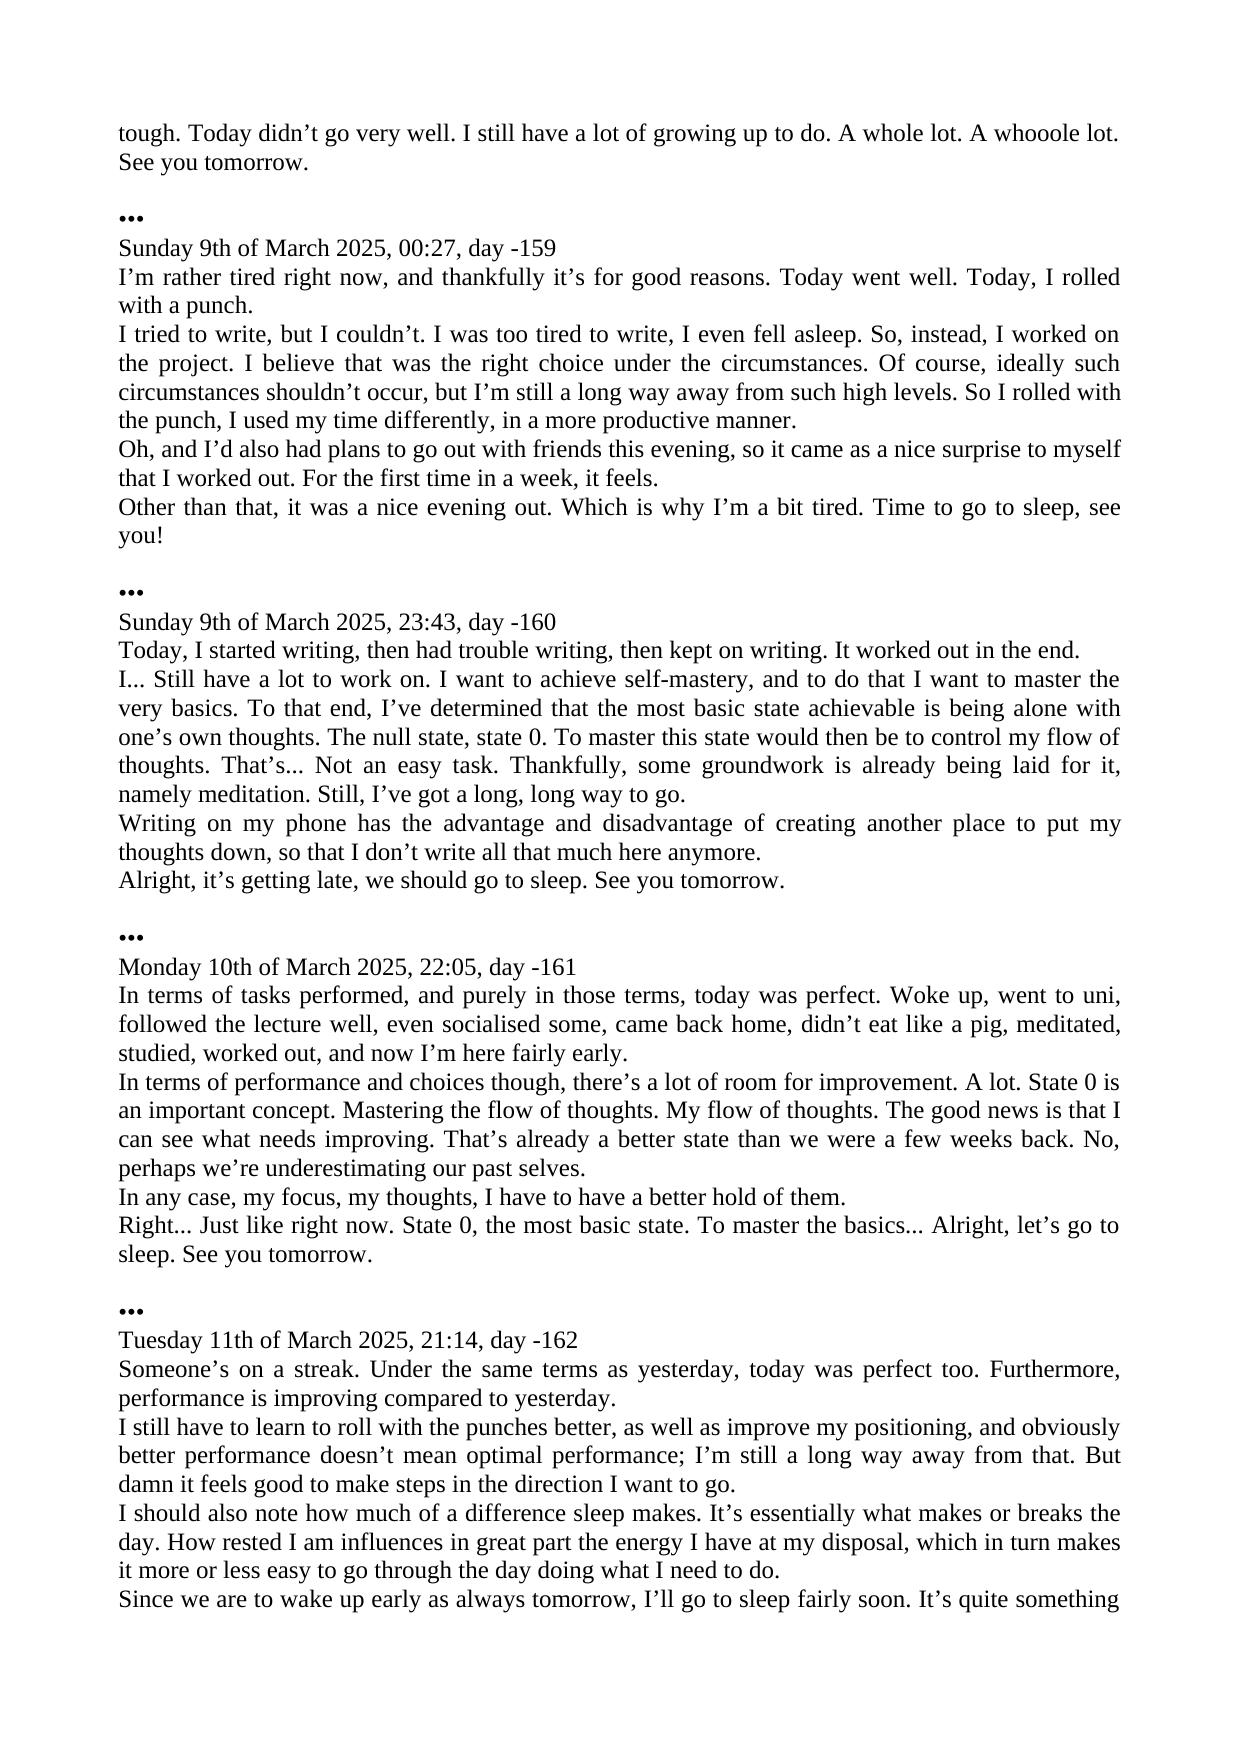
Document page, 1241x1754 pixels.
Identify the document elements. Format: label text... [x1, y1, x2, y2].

text ••• [118, 204, 1122, 233]
text ••• [118, 923, 1122, 952]
text In terms of performance and choices though, there’s a lot of room for improvement. A lot. State 0 is an important concept. Mastering the flow of thoughts. My flow of thoughts. The good news is that I can see what needs improving. That’s already a better state than we were a few weeks back. No, perhaps we’re underestimating our past selves. [118, 1067, 1122, 1182]
text Since we are to wake up early as always tomorrow, I’ll go to sleep fairly soon. It’s quite something [118, 1584, 1122, 1613]
text Sunday 9th of March 2025, 23:43, day -160 [118, 607, 1122, 636]
text In any case, my focus, my thoughts, I have to have a better hold of them. [118, 1182, 1122, 1211]
text I’m rather tired right now, and thankfully it’s for good reasons. Today went well. Today, I rolled with a punch. [118, 262, 1122, 319]
text ••• [118, 1297, 1122, 1326]
text Someone’s on a streak. Under the same terms as yesterday, today was perfect too. Furthermore, performance is improving compared to yesterday. [118, 1354, 1122, 1412]
text Monday 10th of March 2025, 22:05, day -161 [118, 952, 1122, 981]
text I tried to write, but I couldn’t. I was too tired to write, I even fell asleep. So, instead, I worked on the project. I believe that was the right choice under the circumstances. Of course, ideally such circumstances shouldn’t occur, but I’m still a long way away from such high levels. So I rolled with the punch, I used my time differently, in a more productive manner. [118, 319, 1122, 434]
text I still have to learn to roll with the punches better, as well as improve my positioning, and obviously better performance doesn’t mean optimal performance; I’m still a long way away from that. But damn it feels good to make steps in the direction I want to go. [118, 1412, 1122, 1498]
text I... Still have a lot to work on. I want to achieve self-mastery, and to do that I want to master the very basics. To that end, I’ve determined that the most basic state achievable is being alone with one’s own thoughts. The null state, state 0. To master this state would then be to control my flow of thoughts. That’s... Not an easy task. Thankfully, some groundwork is already being laid for it, namely meditation. Still, I’ve got a long, long way to go. [118, 664, 1122, 808]
text Writing on my phone has the advantage and disadvantage of creating another place to put my thoughts down, so that I don’t write all that much here anymore. [118, 808, 1122, 866]
text Alright, it’s getting late, we should go to sleep. See you tomorrow. [118, 866, 1122, 894]
text In terms of tasks performed, and purely in those terms, today was perfect. Woke up, went to uni, followed the lecture well, even socialised some, came back home, didn’t eat like a pig, meditated, studied, worked out, and now I’m here fairly early. [118, 981, 1122, 1067]
text I should also note how much of a difference sleep makes. It’s essentially what makes or breaks the day. How rested I am influences in great part the energy I have at my disposal, which in turn makes it more or less easy to go through the day doing what I need to do. [118, 1498, 1122, 1584]
text Sunday 9th of March 2025, 00:27, day -159 [118, 233, 1122, 262]
text Tuesday 11th of March 2025, 21:14, day -162 [118, 1326, 1122, 1354]
text Other than that, it was a nice evening out. Which is why I’m a bit tired. Time to go to sleep, see you! [118, 492, 1122, 549]
text Today, I started writing, then had trouble writing, then kept on writing. It worked out in the end. [118, 636, 1122, 664]
text ••• [118, 578, 1122, 607]
text Right... Just like right now. State 0, the most basic state. To master the basics... Alright, let’s go to sleep. See you tomorrow. [118, 1211, 1122, 1268]
text Oh, and I’d also had plans to go out with friends this evening, so it came as a nice surprise to myself that I worked out. For the first time in a week, it feels. [118, 434, 1122, 492]
text tough. Today didn’t go very well. I still have a lot of growing up to do. A whole lot. A whooole lot. See you tomorrow. [118, 118, 1122, 176]
